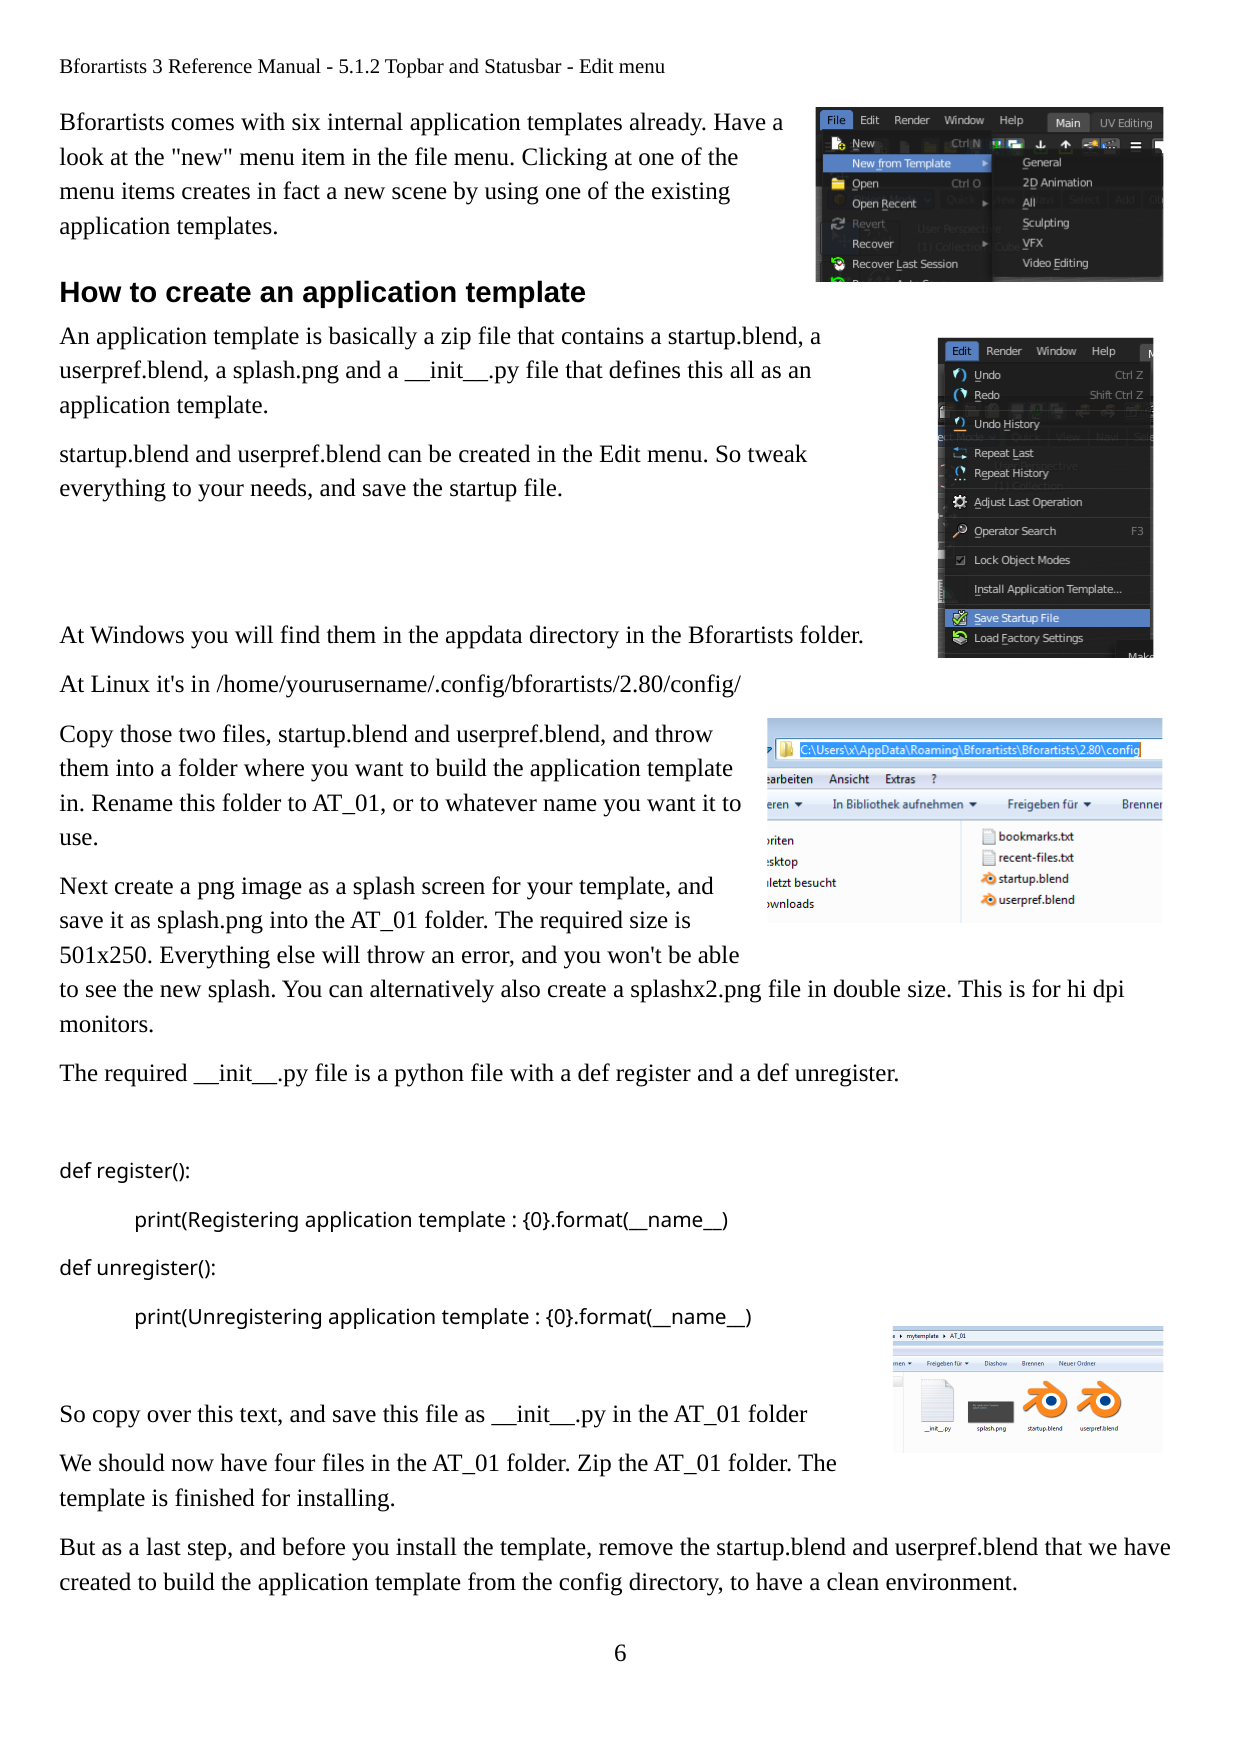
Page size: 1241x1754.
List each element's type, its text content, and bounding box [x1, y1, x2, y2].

picture [937, 337, 1154, 658]
text print(Unregistering application template : {0}.format(__name__) [59, 1302, 1181, 1331]
text def register(): [59, 1156, 1181, 1185]
text An application template is basically a zip file that contains a startup.blend, a userpref.blend, a splash.png and a __init__.py file that defines this all as an application template. [59, 321, 1181, 418]
text Next create a png image as a splash screen for your template, and save it as splash.png into the AT_01 folder. The required size is 501x250. Everything else will throw an error, and you won't be able to see the new splash. You can alternatively also create a splashx2.png file in double size. This is for hi dpi monitors. [59, 871, 1181, 1038]
text Copy those two files, startup.blend and userpref.blend, and throw them into a folder where you want to build the application template in. Rename this folder to AT_01, or to whatever name you want it to use. [59, 719, 767, 851]
text At Linux it's in /home/yourusername/.config/bforartists/2.80/config/ [59, 669, 1181, 698]
picture [767, 718, 1163, 923]
picture [892, 1326, 1164, 1453]
text At Windows you will find them in the appdata directory in the Bforartists folder. [59, 621, 937, 649]
text Bforartists comes with six internal application templates already. Have a look at the "new" menu item in the file menu. Clicking at one of the menu items creates in fact a new scene by using one of the existing application templates. [59, 107, 815, 240]
text But as a last step, and before you install the template, remove the startup.blend and userpref.blend that we have created to build the application template from the config directory, to have a clean environment. [59, 1532, 1181, 1595]
picture [815, 107, 1164, 282]
text We should now have four files in the AT_01 folder. Zip the AT_01 folder. The template is finished for installing. [59, 1448, 1181, 1512]
text def unregister(): [59, 1253, 1181, 1282]
text print(Registering application template : {0}.format(__name__) [59, 1205, 1181, 1233]
subtitle How to create an application template [59, 274, 1181, 308]
text So copy over this text, and save this file as __init__.py in the AT_01 folder [59, 1399, 892, 1428]
text startup.blend and userpref.blend can be created in the Edit menu. So tweak everything to your needs, and save the startup file. [59, 439, 937, 502]
text The required __init__.py file is a python file with a def register and a def unregister. [59, 1058, 1181, 1087]
